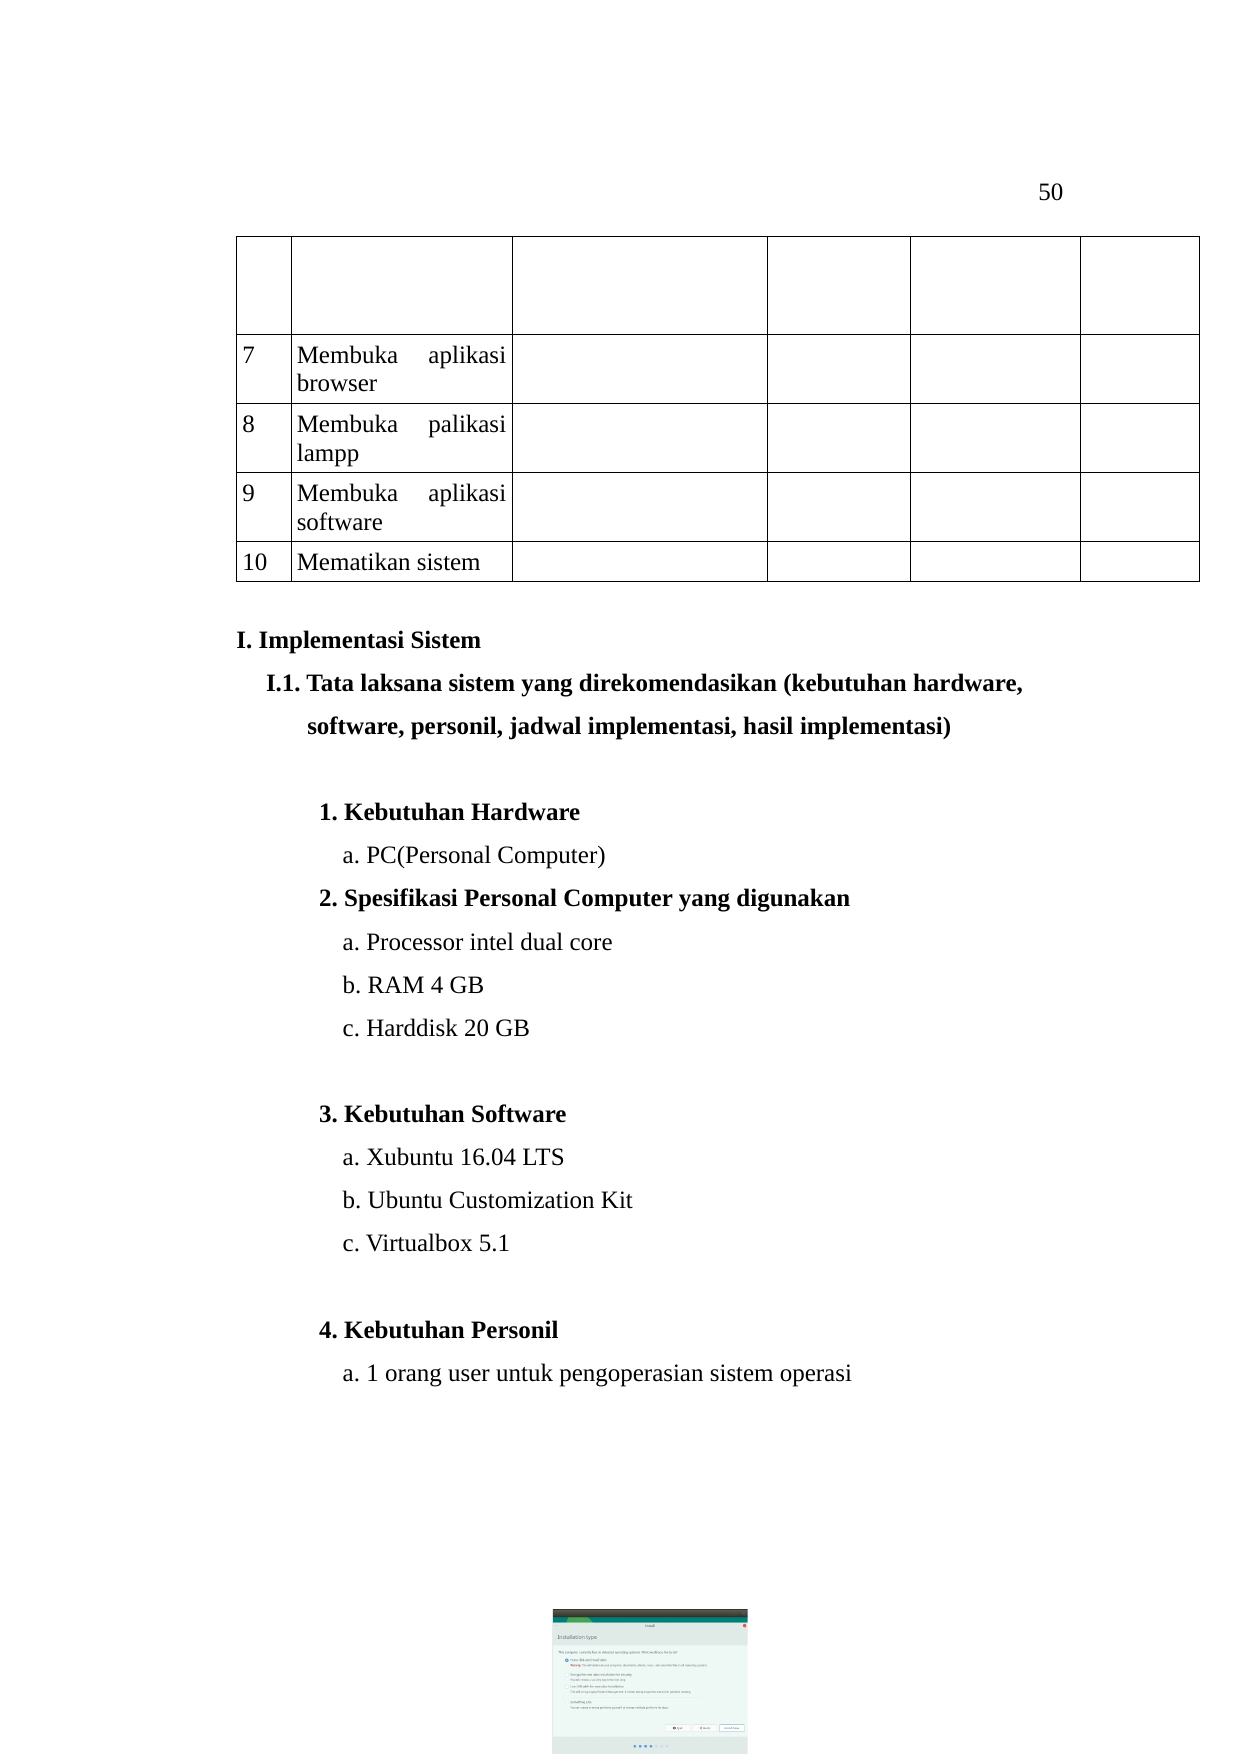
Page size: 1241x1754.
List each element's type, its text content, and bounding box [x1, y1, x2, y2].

table_cell [237, 237, 291, 334]
table_cell Membuka palikasi lampp [292, 404, 512, 472]
table_cell [513, 473, 767, 541]
table_cell [292, 237, 512, 334]
table_cell [1081, 404, 1199, 472]
text I. Implementasi Sistem [236, 625, 1063, 653]
text 3. Kebutuhan Software [319, 1099, 1063, 1128]
table_cell [768, 237, 910, 334]
table_cell [513, 335, 767, 403]
table_cell [911, 404, 1080, 472]
table_cell Membuka aplikasi software [292, 473, 512, 541]
text a. PC(Personal Computer) [342, 840, 1063, 869]
table_cell [513, 404, 767, 472]
table_cell [1081, 237, 1199, 334]
table_cell [513, 237, 767, 334]
text c. Harddisk 20 GB [342, 1013, 1063, 1042]
text a. Processor intel dual core [342, 927, 1063, 955]
text b. Ubuntu Customization Kit [342, 1185, 1063, 1214]
table_cell [768, 542, 910, 581]
table_cell [768, 335, 910, 403]
table_cell [911, 542, 1080, 581]
text c. Virtualbox 5.1 [342, 1228, 1063, 1257]
table_cell [513, 542, 767, 581]
table_cell [768, 473, 910, 541]
table_cell [768, 404, 910, 472]
table_cell [911, 335, 1080, 403]
text 4. Kebutuhan Personil [319, 1315, 1063, 1343]
table_cell 9 [237, 473, 291, 541]
picture [552, 1609, 748, 1754]
table_cell Mematikan sistem [292, 542, 512, 581]
table_cell 7 [237, 335, 291, 403]
table_cell 10 [237, 542, 291, 581]
table_cell [911, 473, 1080, 541]
text 2. Spesifikasi Personal Computer yang digunakan [319, 883, 1063, 912]
text a. 1 orang user untuk pengoperasian sistem operasi [342, 1358, 1063, 1387]
table_cell 8 [237, 404, 291, 472]
text b. RAM 4 GB [342, 970, 1063, 998]
table_cell [1081, 542, 1199, 581]
table_cell [911, 237, 1080, 334]
table_cell [1081, 473, 1199, 541]
text a. Xubuntu 16.04 LTS [342, 1142, 1063, 1171]
text I.1. Tata laksana sistem yang direkomendasikan (kebutuhan hardware, software, personil, jadwal implementasi, hasil implementasi) [266, 668, 1063, 740]
table_cell Membuka aplikasi browser [292, 335, 512, 403]
text 1. Kebutuhan Hardware [319, 797, 1063, 826]
table_cell [1081, 335, 1199, 403]
